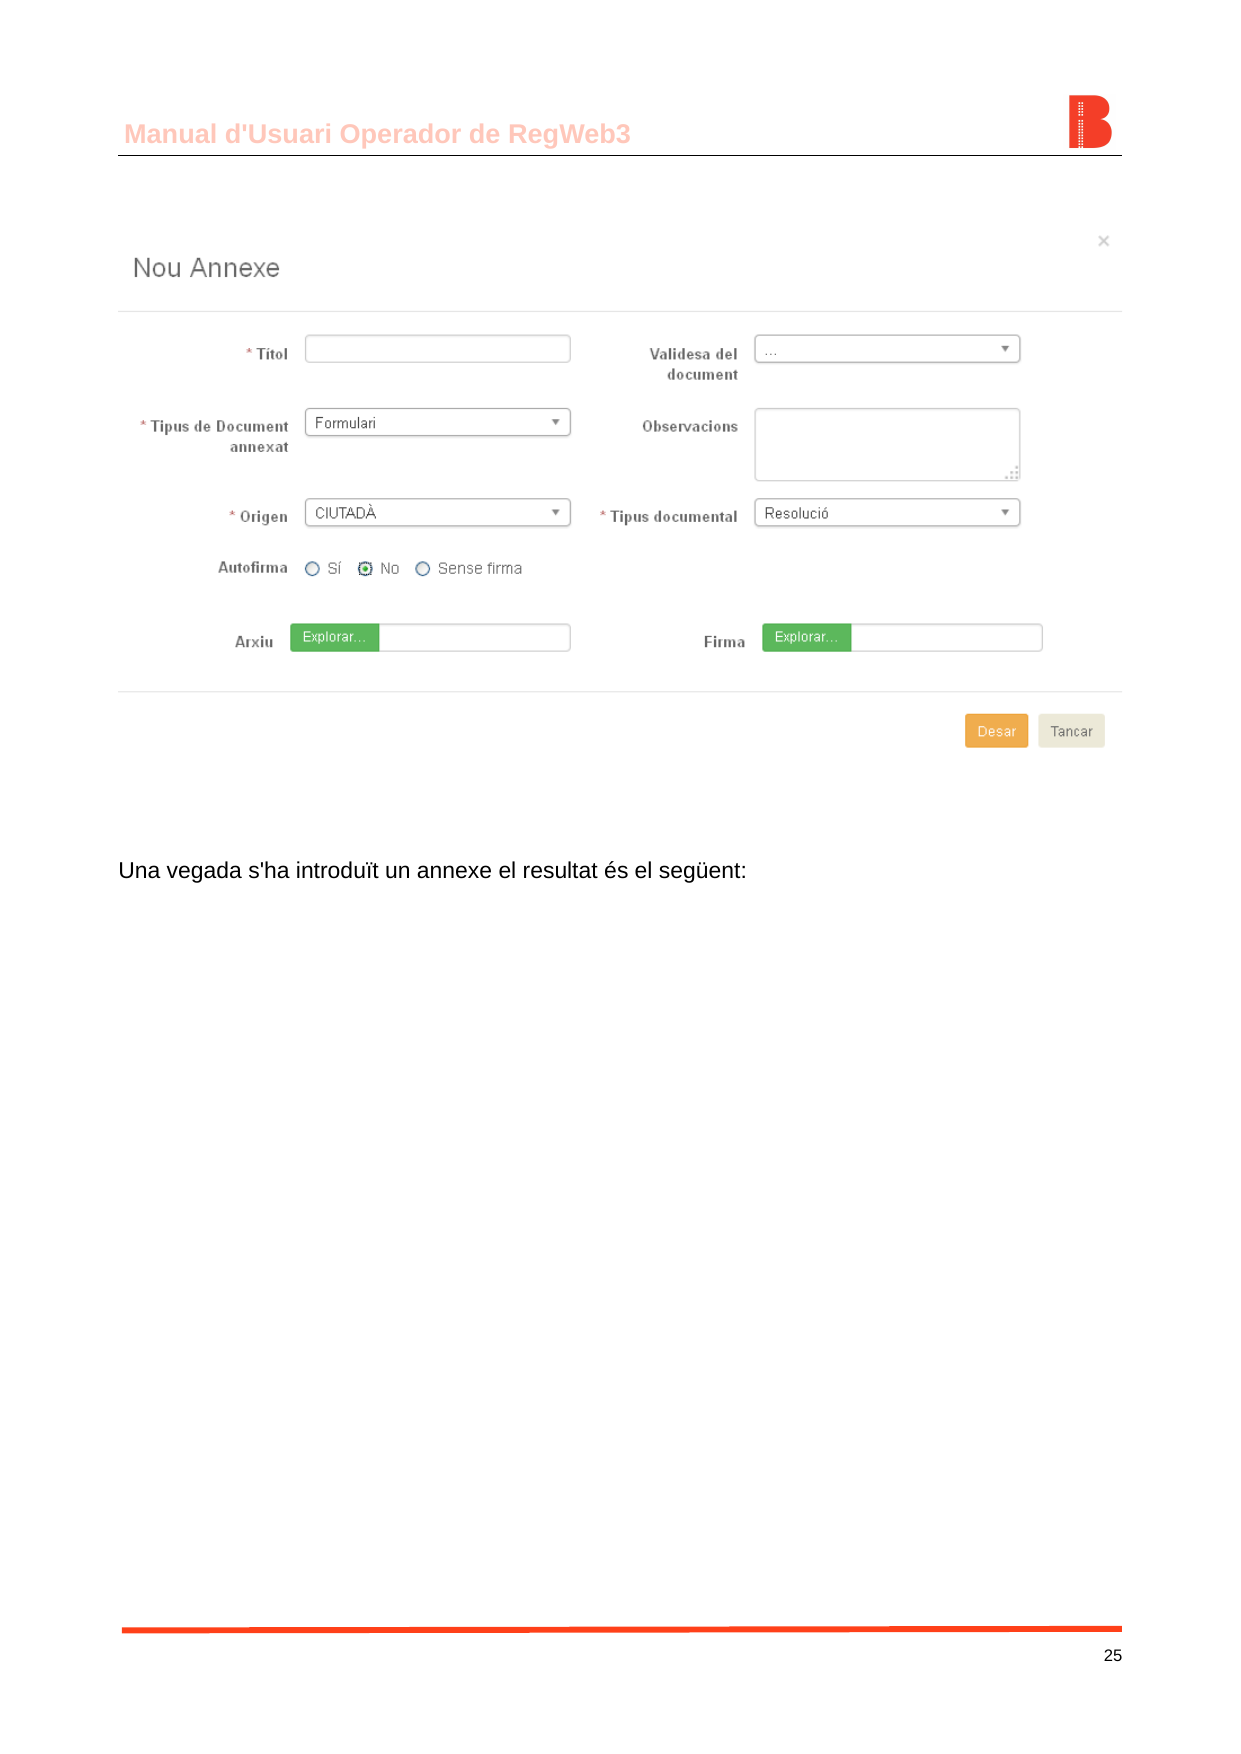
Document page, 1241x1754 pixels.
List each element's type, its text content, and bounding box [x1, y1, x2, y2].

text Una vegada s'ha introduït un annexe el resultat és el següent: [118, 857, 1122, 884]
picture [118, 215, 1123, 768]
picture [1063, 94, 1117, 150]
